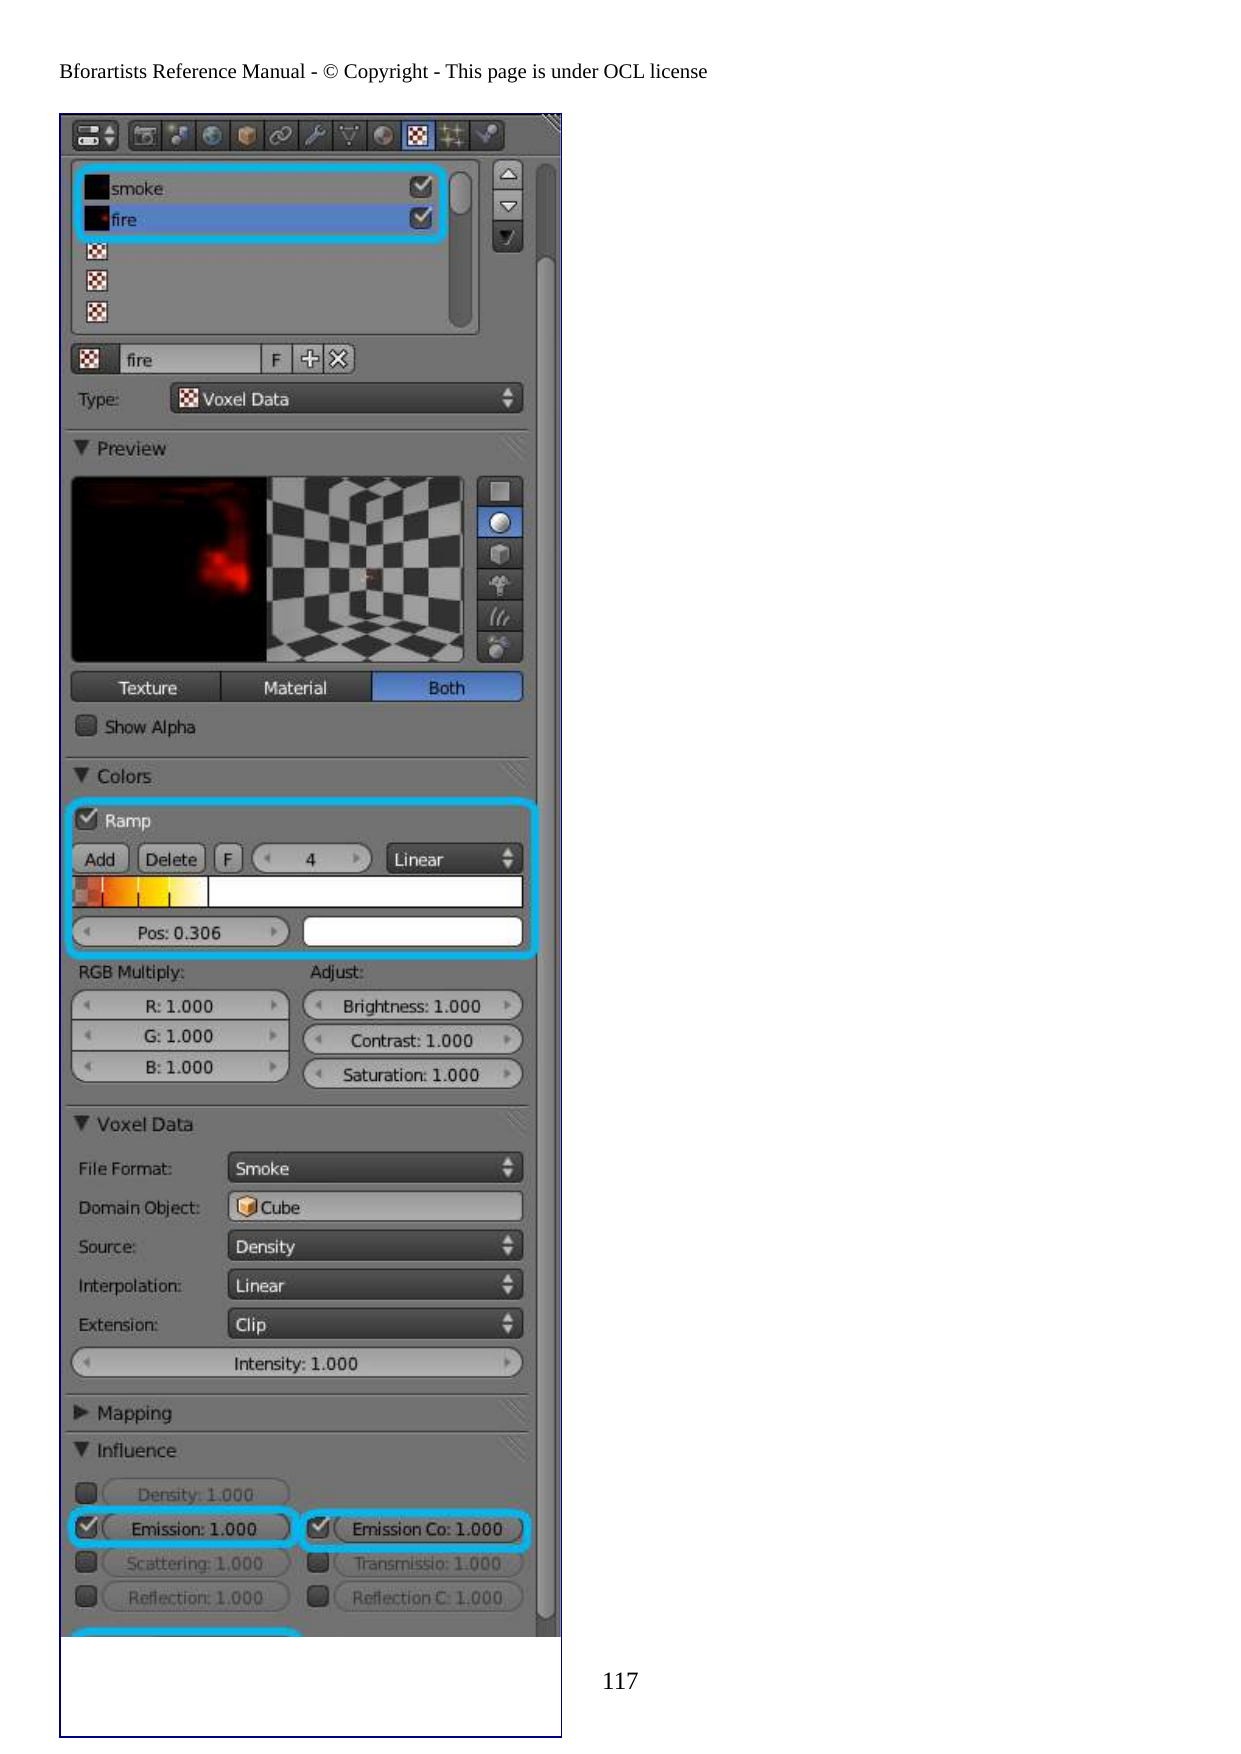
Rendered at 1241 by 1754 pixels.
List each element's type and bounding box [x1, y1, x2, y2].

picture [61, 114, 561, 1637]
